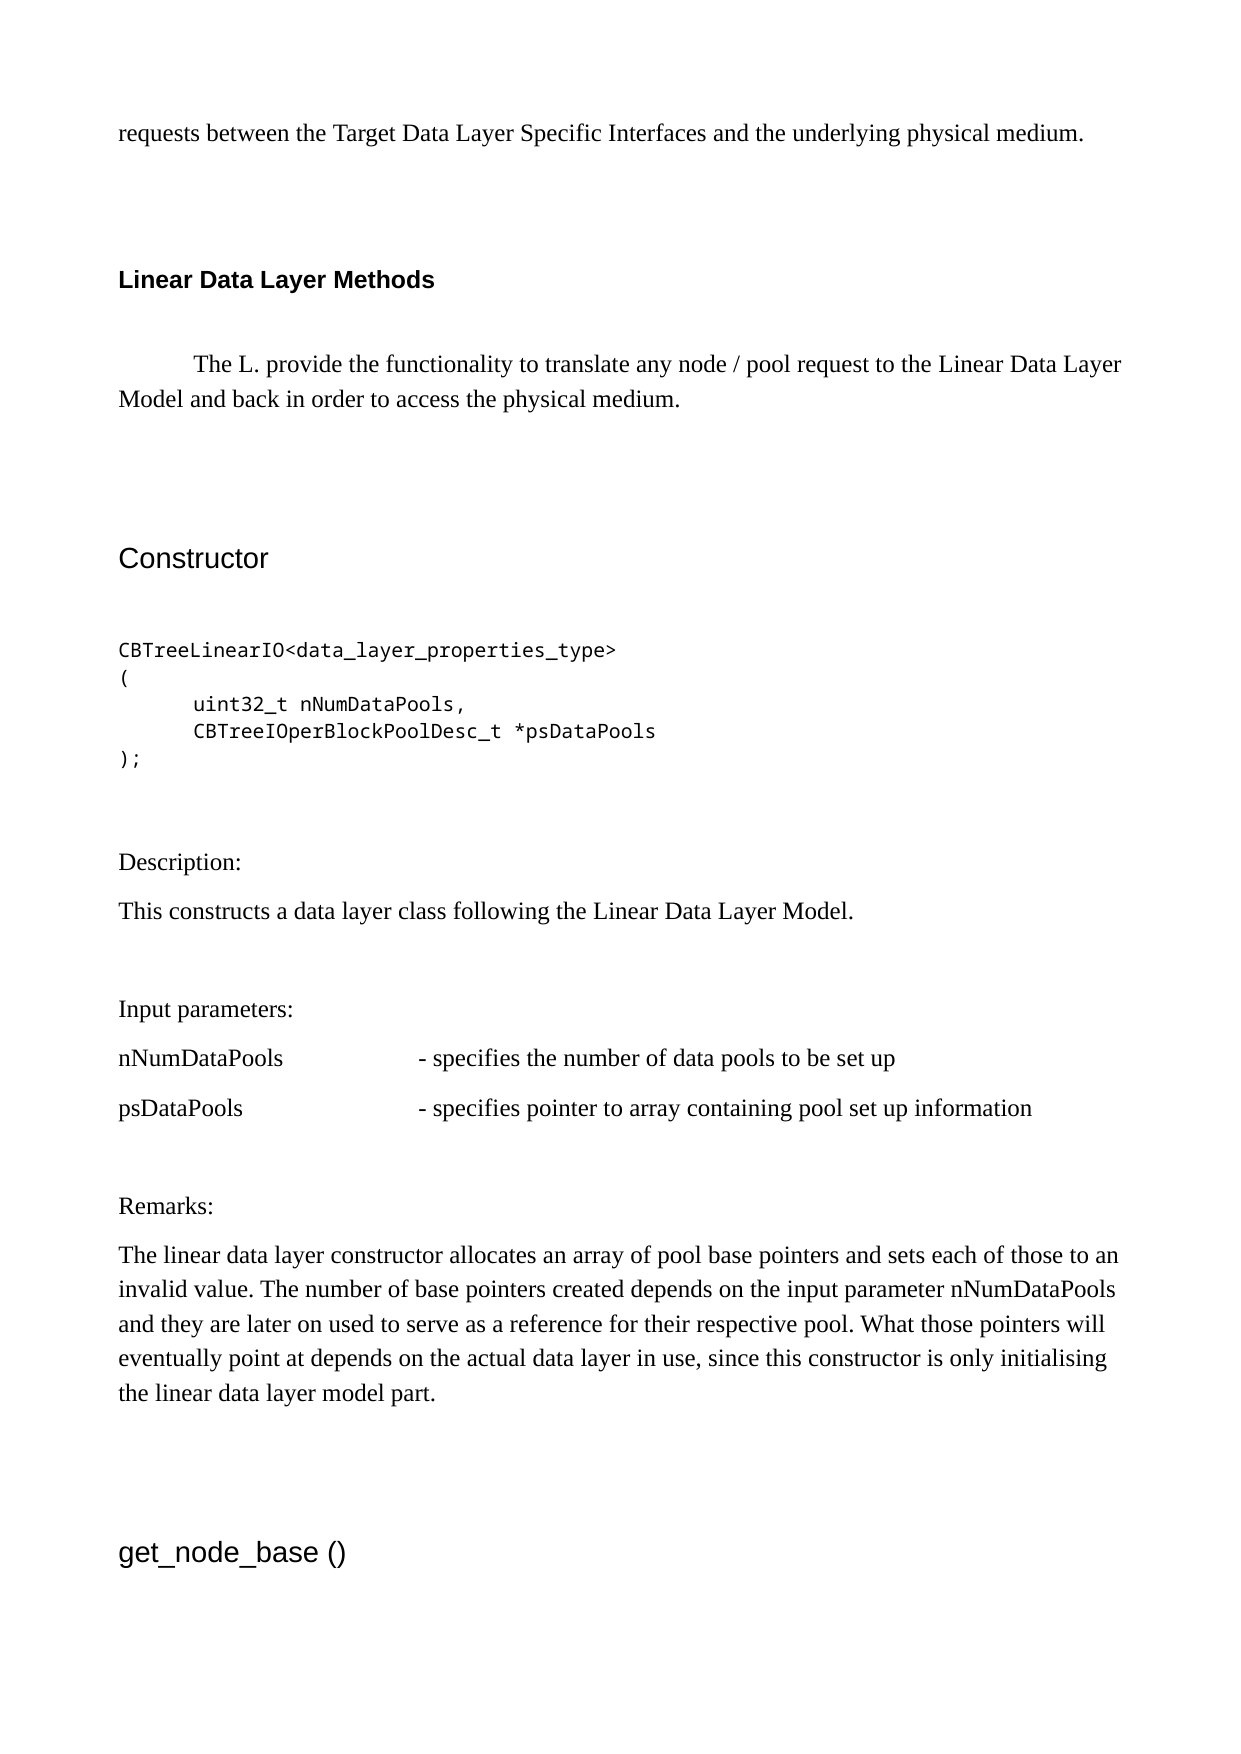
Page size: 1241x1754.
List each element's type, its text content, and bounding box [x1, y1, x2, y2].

text ( [118, 663, 1122, 690]
text uint32_t nNumDataPools, [118, 690, 1122, 717]
text CBTreeLinearIO<data_layer_properties_type> [118, 636, 1122, 663]
text ); [118, 744, 1122, 771]
text nNumDataPools - specifies the number of data pools to be set up [118, 1043, 1122, 1072]
text requests between the Target Data Layer Specific Interfaces and the underlying physical medium. [118, 118, 1122, 147]
subtitle Constructor [118, 541, 1122, 575]
text This constructs a data layer class following the Linear Data Layer Model. [118, 896, 1122, 925]
text psDataPools - specifies pointer to array containing pool set up information [118, 1093, 1122, 1121]
text The L. provide the functionality to translate any node / pool request to the Linear Data Layer Model and back in order to access the physical medium. [118, 349, 1122, 412]
text Input parameters: [118, 994, 1122, 1023]
subtitle Linear Data Layer Methods [118, 265, 1122, 294]
subtitle get_node_base () [118, 1535, 1122, 1569]
text Remarks: [118, 1191, 1122, 1219]
text The linear data layer constructor allocates an array of pool base pointers and sets each of those to an invalid value. The number of base pointers created depends on the input parameter nNumDataPools and they are later on used to serve as a reference for their respective pool. What those pointers will eventually point at depends on the actual data layer in use, since this constructor is only initialising the linear data layer model part. [118, 1240, 1122, 1406]
text CBTreeIOperBlockPoolDesc_t *psDataPools [118, 717, 1122, 744]
text Description: [118, 847, 1122, 876]
